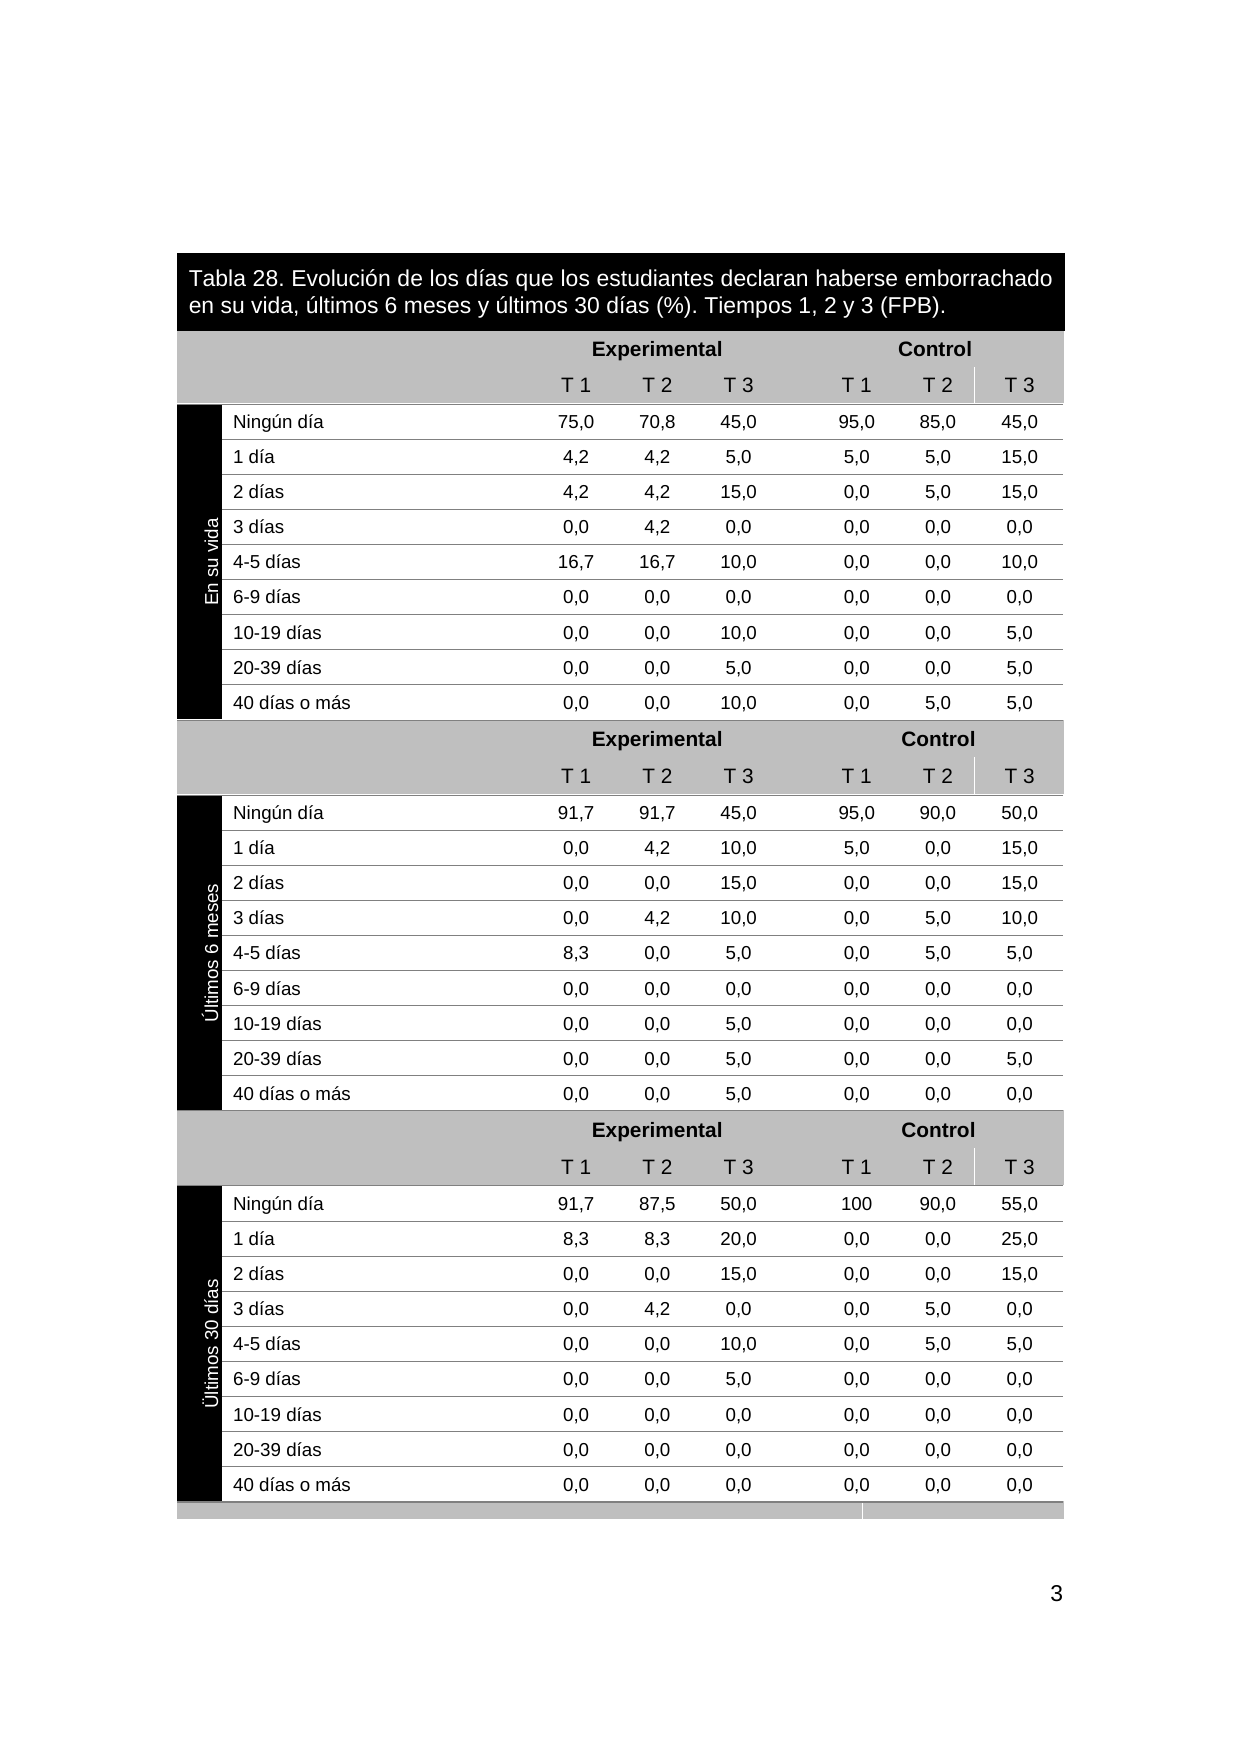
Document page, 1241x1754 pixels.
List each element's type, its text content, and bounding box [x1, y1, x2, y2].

table_cell 0,0 [812, 1467, 901, 1501]
table_cell [783, 1148, 812, 1185]
table_cell 10-19 días [222, 615, 532, 649]
table_cell 10-19 días [222, 1006, 532, 1040]
table_cell 55,0 [975, 1185, 1064, 1221]
table_cell 5,0 [812, 831, 901, 865]
table_cell 85,0 [901, 405, 974, 439]
table_cell 20-39 días [222, 650, 532, 684]
table_cell 0,0 [620, 580, 694, 614]
table_cell [783, 866, 812, 900]
table_cell 0,0 [975, 1361, 1064, 1396]
table_cell 0,0 [901, 580, 974, 614]
table_cell 87,5 [620, 1186, 694, 1221]
table_cell [783, 936, 812, 970]
table_cell [626, 1503, 651, 1519]
table_cell 10,0 [694, 1327, 783, 1361]
table_cell [783, 1397, 812, 1431]
table_cell 0,0 [975, 970, 1064, 1005]
table_cell 0,0 [532, 1432, 620, 1466]
table_cell 1 día [222, 831, 532, 865]
table_cell T 3 [694, 1148, 783, 1185]
table_cell 0,0 [901, 1362, 974, 1396]
table_cell 0,0 [812, 615, 901, 649]
table_cell [783, 1292, 812, 1326]
table_cell T 2 [901, 367, 974, 403]
table_cell [783, 580, 812, 614]
table_cell 4,2 [532, 440, 620, 474]
table_cell 0,0 [532, 1041, 620, 1075]
table_cell [994, 1501, 1064, 1519]
table_cell 0,0 [532, 1397, 620, 1431]
table_cell 5,0 [975, 1040, 1064, 1075]
table_cell 0,0 [694, 1432, 783, 1466]
table_cell 5,0 [694, 1041, 783, 1075]
table_cell [783, 440, 812, 474]
table_cell 0,0 [812, 1432, 901, 1466]
table_cell 0,0 [901, 545, 974, 579]
table_cell 91,7 [620, 796, 694, 829]
table_cell 90,0 [901, 796, 974, 829]
table_cell 6-9 días [222, 971, 532, 1005]
table_cell 0,0 [620, 1257, 694, 1291]
table_cell 0,0 [694, 971, 783, 1005]
table_cell [783, 1467, 812, 1501]
table_cell 15,0 [975, 865, 1064, 900]
table_header Tabla 28. Evolución de los días que los estudiantes declaran haberse emborrachado en su vida, últimos 6 meses y últimos 30 días (%). Tiempos 1, 2 y 3 (FPB). [177, 253, 1064, 331]
table_cell 4-5 días [222, 936, 532, 970]
table_cell 0,0 [620, 615, 694, 649]
table_cell [783, 367, 812, 403]
table_cell 95,0 [812, 796, 901, 829]
table_cell T 2 [620, 1148, 694, 1185]
table_cell 0,0 [812, 510, 901, 544]
table_cell 0,0 [812, 1041, 901, 1075]
table_cell 3 días [222, 1292, 532, 1326]
table_cell 0,0 [532, 831, 620, 865]
table_cell 45,0 [694, 796, 783, 829]
table_cell 3 días [222, 510, 532, 544]
table_cell 20-39 días [222, 1432, 532, 1466]
table_cell 0,0 [901, 1257, 974, 1291]
table_cell [222, 721, 532, 794]
table_cell 0,0 [532, 1362, 620, 1396]
table_cell 0,0 [694, 1292, 783, 1326]
table_cell T 2 [620, 367, 694, 403]
table_cell 0,0 [812, 1362, 901, 1396]
table_cell 0,0 [532, 1467, 620, 1501]
table_cell 16,7 [532, 545, 620, 579]
table_cell Control [812, 720, 1064, 757]
table_cell 0,0 [620, 936, 694, 970]
table_cell 15,0 [975, 474, 1064, 509]
table_cell 0,0 [532, 971, 620, 1005]
table_cell 25,0 [975, 1221, 1064, 1256]
table_cell 4,2 [532, 475, 620, 509]
table_cell [783, 1222, 812, 1256]
table_cell 5,0 [975, 935, 1064, 970]
table_cell T 3 [694, 367, 783, 403]
table_cell 4,2 [620, 475, 694, 509]
table_cell 5,0 [694, 650, 783, 684]
table_cell T 1 [532, 367, 620, 403]
table_cell 0,0 [901, 1041, 974, 1075]
table_cell 0,0 [901, 650, 974, 684]
table_cell 40 días o más [222, 685, 532, 719]
table_cell 0,0 [975, 1005, 1064, 1040]
table_cell 0,0 [975, 1291, 1064, 1326]
table_cell 4,2 [620, 440, 694, 474]
table_cell 0,0 [901, 831, 974, 865]
table_cell 0,0 [620, 1076, 694, 1110]
table_cell 0,0 [812, 475, 901, 509]
table_cell 10-19 días [222, 1397, 532, 1431]
table_cell 10,0 [694, 685, 783, 719]
table_cell 0,0 [620, 1327, 694, 1361]
table_cell 0,0 [901, 971, 974, 1005]
table_cell T 2 [901, 1148, 974, 1185]
table_cell Ningún día [222, 405, 532, 439]
table_cell 4,2 [620, 510, 694, 544]
table_cell 2 días [222, 1257, 532, 1291]
table_cell 5,0 [694, 1362, 783, 1396]
table_cell 8,3 [532, 936, 620, 970]
table_cell T 3 [975, 1148, 1064, 1185]
table_cell [783, 545, 812, 579]
table_cell 5,0 [694, 1006, 783, 1040]
table_cell Ningún día [222, 1186, 532, 1221]
table_cell 0,0 [620, 866, 694, 900]
table_cell 5,0 [975, 684, 1064, 719]
table_cell 0,0 [901, 1222, 974, 1256]
table_cell 95,0 [812, 405, 901, 439]
table_cell [783, 1006, 812, 1040]
table_cell 70,8 [620, 405, 694, 439]
table_cell T 1 [532, 757, 620, 794]
table_cell Ültimos 30 días [177, 1186, 222, 1501]
table_cell 0,0 [694, 580, 783, 614]
table_cell 5,0 [975, 1326, 1064, 1361]
table_cell 0,0 [812, 1397, 901, 1431]
table_cell 3 días [222, 901, 532, 935]
table_cell 0,0 [620, 1467, 694, 1501]
table_cell [863, 1503, 994, 1519]
table_cell [783, 721, 812, 757]
table_cell [783, 685, 812, 719]
table_cell 0,0 [812, 1292, 901, 1326]
table_cell 0,0 [620, 971, 694, 1005]
table_cell 0,0 [694, 510, 783, 544]
table_cell 0,0 [620, 685, 694, 719]
table_cell 5,0 [975, 614, 1064, 649]
table_cell 15,0 [694, 475, 783, 509]
table_cell 0,0 [620, 1362, 694, 1396]
table_cell 5,0 [694, 936, 783, 970]
table_cell [783, 831, 812, 865]
table_cell 10,0 [694, 901, 783, 935]
table_cell 10,0 [975, 544, 1064, 579]
table_cell 0,0 [901, 1467, 974, 1501]
table_cell T 3 [975, 367, 1064, 403]
table_cell 0,0 [812, 685, 901, 719]
table_cell [177, 331, 222, 367]
table_cell 45,0 [694, 405, 783, 439]
table_cell 0,0 [812, 866, 901, 900]
table_cell [783, 405, 812, 439]
table_cell 91,7 [532, 796, 620, 829]
table_cell 10,0 [694, 545, 783, 579]
table_cell Control [783, 331, 1064, 367]
table_cell 4-5 días [222, 545, 532, 579]
table_cell [651, 1503, 762, 1519]
table_cell 0,0 [620, 1432, 694, 1466]
table_cell 0,0 [532, 510, 620, 544]
table_cell [177, 721, 222, 794]
table_cell 0,0 [532, 1006, 620, 1040]
table_cell Experimental [532, 721, 783, 757]
table_cell 0,0 [620, 1397, 694, 1431]
table_cell [783, 1041, 812, 1075]
table_cell [783, 1257, 812, 1291]
table_cell 0,0 [975, 579, 1064, 614]
table_cell 0,0 [532, 866, 620, 900]
table_cell 0,0 [812, 1006, 901, 1040]
table_cell 0,0 [975, 509, 1064, 544]
table_cell 15,0 [975, 830, 1064, 865]
table_cell 0,0 [620, 1041, 694, 1075]
table_cell [177, 1503, 222, 1519]
table_cell [783, 901, 812, 935]
table_cell 0,0 [532, 1076, 620, 1110]
table_cell 0,0 [694, 1467, 783, 1501]
table_cell 20,0 [694, 1222, 783, 1256]
table_cell T 2 [620, 757, 694, 794]
table_cell 0,0 [812, 650, 901, 684]
table_cell 0,0 [694, 1397, 783, 1431]
table_cell 15,0 [975, 439, 1064, 474]
table_cell 75,0 [532, 405, 620, 439]
table_cell 91,7 [532, 1186, 620, 1221]
table_cell T 3 [975, 757, 1064, 794]
table_cell [783, 971, 812, 1005]
table_cell [762, 1503, 812, 1519]
table_cell 6-9 días [222, 1362, 532, 1396]
table_cell [222, 1503, 626, 1519]
table_cell 20-39 días [222, 1041, 532, 1075]
table_cell 0,0 [901, 615, 974, 649]
table_cell 40 días o más [222, 1467, 532, 1501]
table_cell 8,3 [620, 1222, 694, 1256]
table_cell [177, 1111, 532, 1185]
table_cell 0,0 [901, 1397, 974, 1431]
table_cell 2 días [222, 866, 532, 900]
table_cell Experimental [532, 331, 783, 367]
table_cell 0,0 [901, 1006, 974, 1040]
table_cell [783, 510, 812, 544]
table_cell 0,0 [532, 650, 620, 684]
table_cell 0,0 [901, 1076, 974, 1110]
table_cell [783, 1076, 812, 1110]
table_cell 5,0 [812, 440, 901, 474]
table_cell [783, 796, 812, 829]
table_cell 10,0 [694, 615, 783, 649]
table_cell 5,0 [901, 1327, 974, 1361]
table_cell 1 día [222, 440, 532, 474]
table_cell 0,0 [812, 971, 901, 1005]
table_cell T 3 [694, 757, 783, 794]
table_cell 0,0 [532, 901, 620, 935]
table_cell T 1 [532, 1148, 620, 1185]
table_cell 0,0 [532, 1257, 620, 1291]
table_cell 100 [812, 1186, 901, 1221]
table_cell 0,0 [620, 650, 694, 684]
table_cell 0,0 [901, 1432, 974, 1466]
table_cell [177, 367, 222, 403]
table_cell 5,0 [975, 649, 1064, 684]
table_cell [783, 1111, 812, 1148]
table_cell Últimos 6 meses [177, 796, 222, 1110]
table_cell 0,0 [975, 1396, 1064, 1431]
table_cell 0,0 [812, 1222, 901, 1256]
table_cell 0,0 [532, 1292, 620, 1326]
table_cell 5,0 [901, 440, 974, 474]
table_cell [783, 1362, 812, 1396]
table_cell En su vida [177, 405, 222, 719]
table_cell T 1 [812, 1148, 901, 1185]
table_cell 15,0 [694, 1257, 783, 1291]
table_cell 0,0 [812, 1327, 901, 1361]
table_cell [222, 331, 532, 367]
table_cell 10,0 [694, 831, 783, 865]
table_cell T 1 [812, 367, 901, 403]
table_cell 0,0 [812, 545, 901, 579]
table_cell 0,0 [812, 901, 901, 935]
table_cell 0,0 [812, 1076, 901, 1110]
table_cell 15,0 [975, 1256, 1064, 1291]
table_cell [783, 1186, 812, 1221]
table_cell 0,0 [812, 1257, 901, 1291]
table_cell 0,0 [620, 1006, 694, 1040]
table_cell 15,0 [694, 866, 783, 900]
table_cell 5,0 [901, 936, 974, 970]
table_cell Ningún día [222, 796, 532, 829]
table_cell 45,0 [975, 404, 1064, 439]
table_cell 0,0 [532, 615, 620, 649]
table_cell 16,7 [620, 545, 694, 579]
table_cell 4,2 [620, 831, 694, 865]
table_cell [783, 650, 812, 684]
table_cell [783, 757, 812, 794]
table_cell 0,0 [901, 510, 974, 544]
table_cell 40 días o más [222, 1076, 532, 1110]
table_cell 0,0 [532, 685, 620, 719]
table_cell 0,0 [532, 1327, 620, 1361]
table_cell 8,3 [532, 1222, 620, 1256]
table_cell 50,0 [694, 1186, 783, 1221]
table_cell 5,0 [901, 475, 974, 509]
table_cell 6-9 días [222, 580, 532, 614]
table_cell 4,2 [620, 901, 694, 935]
table_cell 0,0 [975, 1466, 1064, 1501]
table_cell 1 día [222, 1222, 532, 1256]
table_cell 50,0 [975, 795, 1064, 829]
table_cell 5,0 [901, 685, 974, 719]
table_cell 5,0 [901, 1292, 974, 1326]
table_cell Experimental [532, 1111, 783, 1148]
table_cell Control [812, 1110, 1064, 1148]
table_cell 0,0 [532, 580, 620, 614]
table_cell [783, 615, 812, 649]
table_cell 0,0 [812, 580, 901, 614]
table_cell [783, 1327, 812, 1361]
table_cell 2 días [222, 475, 532, 509]
table_cell 90,0 [901, 1186, 974, 1221]
table_cell 0,0 [975, 1075, 1064, 1110]
table_cell 5,0 [694, 440, 783, 474]
table_cell 0,0 [812, 936, 901, 970]
table_cell [222, 367, 532, 403]
table_cell 5,0 [694, 1076, 783, 1110]
table_cell 5,0 [901, 901, 974, 935]
table_cell [783, 475, 812, 509]
table_cell T 1 [812, 757, 901, 794]
table_cell 4-5 días [222, 1327, 532, 1361]
table_cell 0,0 [901, 866, 974, 900]
table_cell 0,0 [975, 1431, 1064, 1466]
table_cell 10,0 [975, 900, 1064, 935]
table_cell T 2 [901, 757, 974, 794]
table_cell [812, 1503, 862, 1519]
table_cell [783, 1432, 812, 1466]
table_cell 4,2 [620, 1292, 694, 1326]
